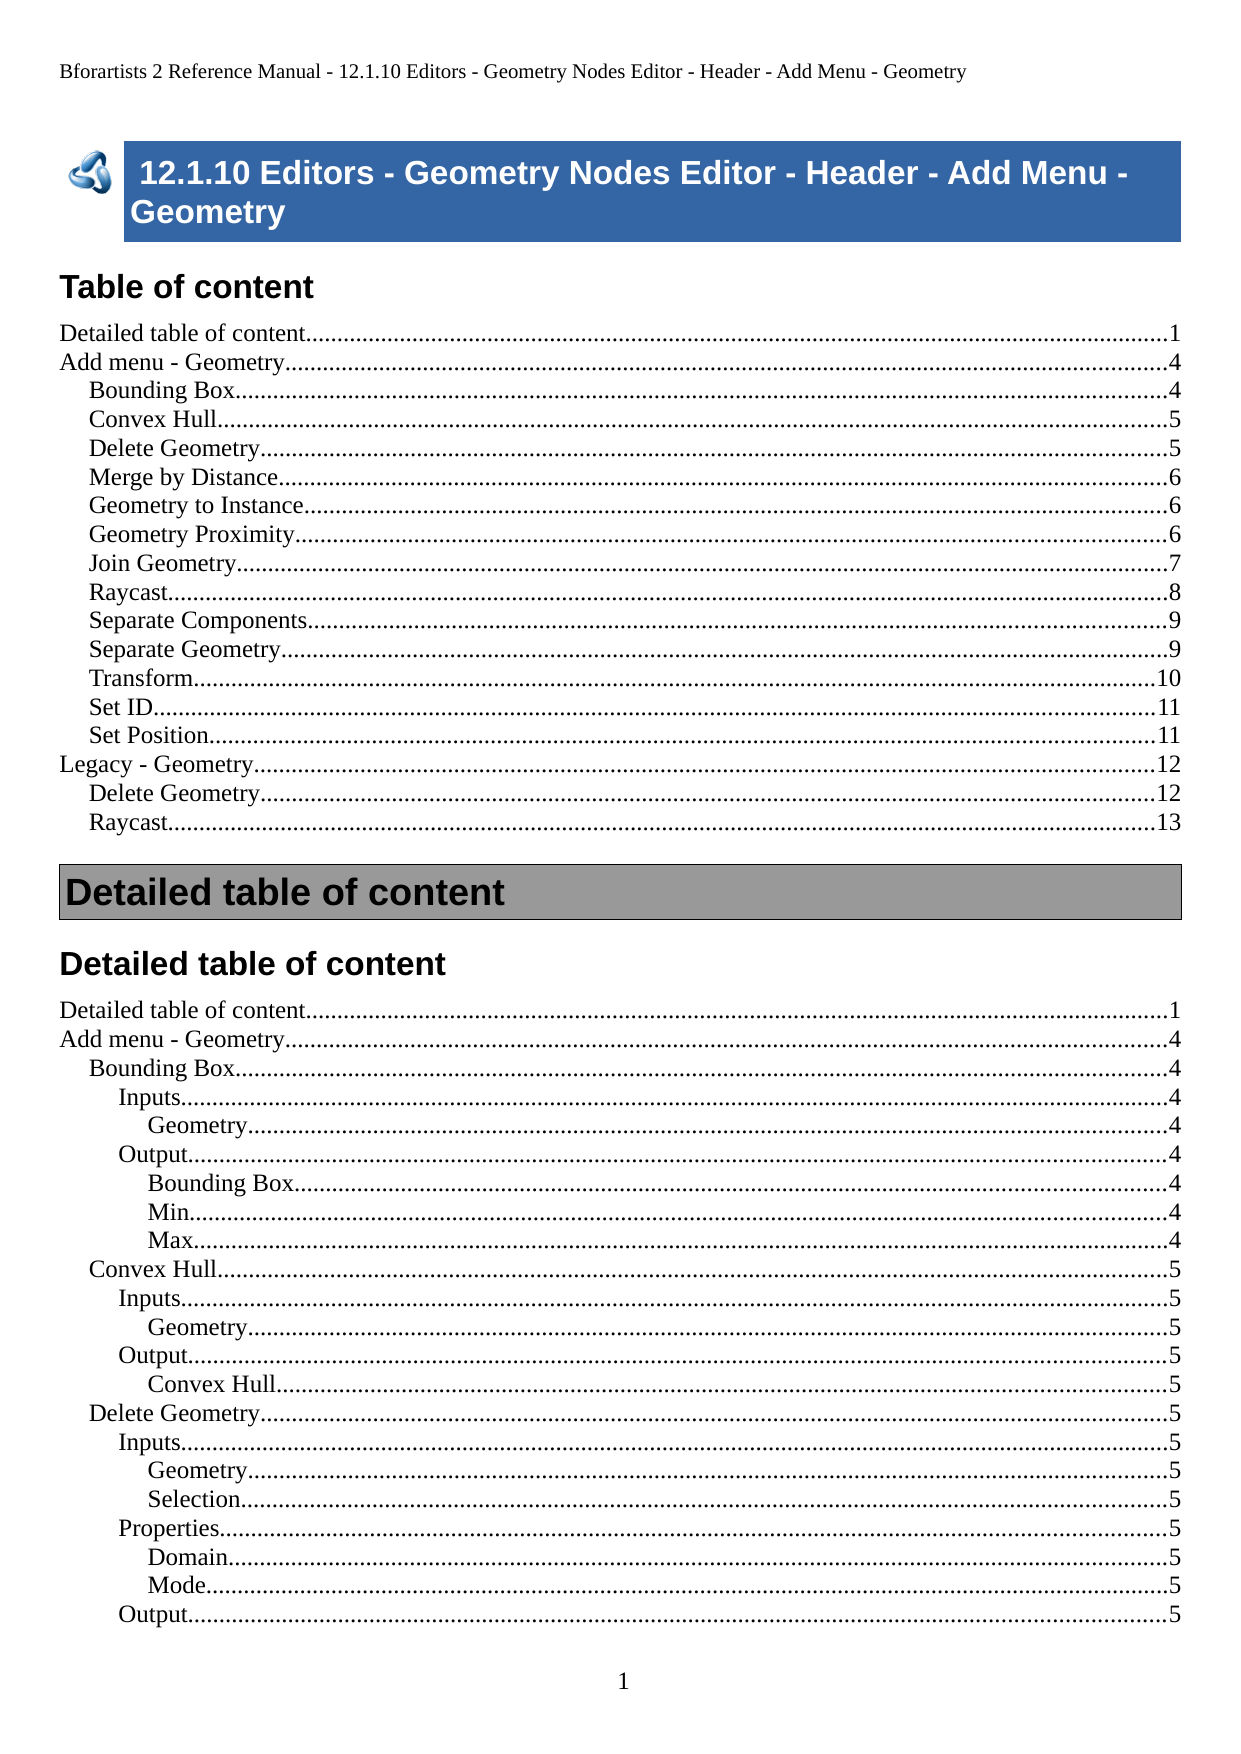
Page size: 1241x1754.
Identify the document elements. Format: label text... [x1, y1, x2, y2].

text Mode 5 [147, 1570, 1181, 1599]
text Output 4 [118, 1139, 1181, 1168]
text Inputs 5 [118, 1427, 1181, 1455]
text Join Geometry 7 [88, 548, 1181, 577]
text Output 5 [118, 1599, 1181, 1628]
text Inputs 4 [118, 1082, 1181, 1110]
table_header 12.1.10 Editors - Geometry Nodes Editor - Header - Add Menu - Geometry [124, 141, 1181, 242]
table_header Detailed table of content [60, 865, 1181, 919]
text Convex Hull 5 [88, 1254, 1181, 1283]
text Merge by Distance 6 [88, 462, 1181, 490]
subtitle Table of content [59, 267, 1181, 305]
text Separate Geometry 9 [88, 634, 1181, 663]
text Bounding Box 4 [88, 1053, 1181, 1082]
text Transform 10 [88, 663, 1181, 692]
text Add menu - Geometry 4 [59, 347, 1181, 375]
text Geometry 4 [147, 1110, 1181, 1139]
text Delete Geometry 12 [88, 778, 1181, 807]
text Geometry to Instance 6 [88, 490, 1181, 519]
text Raycast 8 [88, 577, 1181, 605]
text Bounding Box 4 [88, 375, 1181, 404]
text Set ID 11 [88, 692, 1181, 720]
text Separate Components 9 [88, 605, 1181, 634]
text Selection 5 [147, 1484, 1181, 1513]
text Bounding Box 4 [147, 1168, 1181, 1197]
text Convex Hull 5 [147, 1369, 1181, 1398]
picture [65, 147, 114, 197]
text Detailed table of content 1 [59, 995, 1181, 1024]
text Geometry 5 [147, 1312, 1181, 1340]
text Set Position 11 [88, 720, 1181, 749]
table_header [59, 141, 124, 242]
text Geometry Proximity 6 [88, 519, 1181, 548]
text Add menu - Geometry 4 [59, 1024, 1181, 1053]
text Inputs 5 [118, 1283, 1181, 1312]
text Geometry 5 [147, 1455, 1181, 1484]
text Convex Hull 5 [88, 404, 1181, 433]
subtitle Detailed table of content [59, 944, 1181, 983]
text Min 4 [147, 1197, 1181, 1225]
text Delete Geometry 5 [88, 433, 1181, 462]
text Properties 5 [118, 1513, 1181, 1542]
text Output 5 [118, 1340, 1181, 1369]
text Domain 5 [147, 1542, 1181, 1570]
text Delete Geometry 5 [88, 1398, 1181, 1427]
text Legacy - Geometry 12 [59, 749, 1181, 778]
text Raycast 13 [88, 807, 1181, 835]
text Detailed table of content 1 [59, 318, 1181, 347]
text Max 4 [147, 1225, 1181, 1254]
